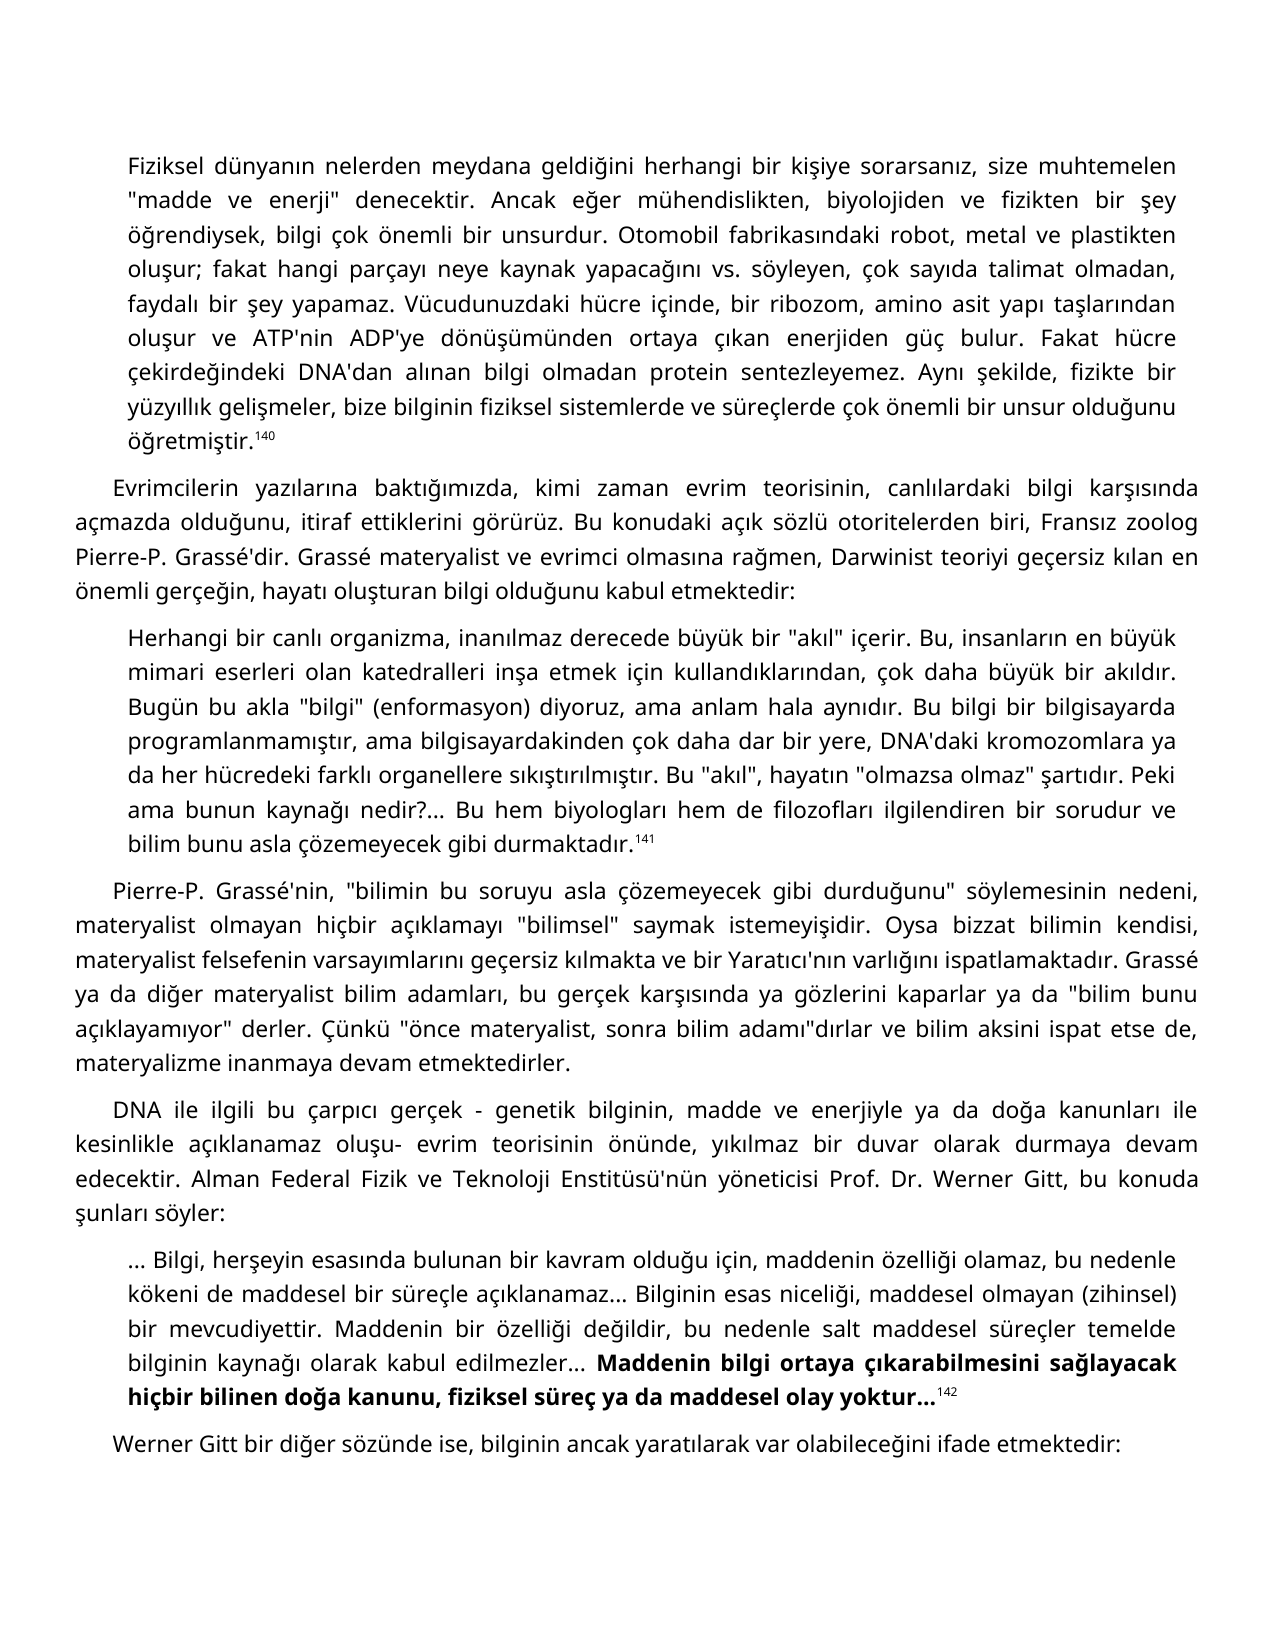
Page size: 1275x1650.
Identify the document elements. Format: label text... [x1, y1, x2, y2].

text Herhangi bir canlı organizma, inanılmaz derecede büyük bir "akıl" içerir. Bu, insanların en büyük mimari eserleri olan katedralleri inşa etmek için kullandıklarından, çok daha büyük bir akıldır. Bugün bu akla "bilgi" (enformasyon) diyoruz, ama anlam hala aynıdır. Bu bilgi bir bilgisayarda programlanmamıştır, ama bilgisayardakinden çok daha dar bir yere, DNA'daki kromozomlara ya da her hücredeki farklı organellere sıkıştırılmıştır. Bu "akıl", hayatın "olmazsa olmaz" şartıdır. Peki ama bunun kaynağı nedir?... Bu hem biyologları hem de filozofları ilgilendiren bir sorudur ve bilim bunu asla çözemeyecek gibi durmaktadır.141 [127, 622, 1177, 859]
text ... Bilgi, herşeyin esasında bulunan bir kavram olduğu için, maddenin özelliği olamaz, bu nedenle kökeni de maddesel bir süreçle açıklanamaz... Bilginin esas niceliği, maddesel olmayan (zihinsel) bir mevcudiyettir. Maddenin bir özelliği değildir, bu nedenle salt maddesel süreçler temelde bilginin kaynağı olarak kabul edilmezler... Maddenin bilgi ortaya çıkarabilmesini sağlayacak hiçbir bilinen doğa kanunu, fiziksel süreç ya da maddesel olay yoktur...142 [127, 1244, 1177, 1412]
text DNA ile ilgili bu çarpıcı gerçek - genetik bilginin, madde ve enerjiyle ya da doğa kanunları ile kesinlikle açıklanamaz oluşu- evrim teorisinin önünde, yıkılmaz bir duvar olarak durmaya devam edecektir. Alman Federal Fizik ve Teknoloji Enstitüsü'nün yöneticisi Prof. Dr. Werner Gitt, bu konuda şunları söyler: [75, 1094, 1200, 1228]
text Werner Gitt bir diğer sözünde ise, bilginin ancak yaratılarak var olabileceğini ifade etmektedir: [75, 1428, 1200, 1459]
text Fiziksel dünyanın nelerden meydana geldiğini herhangi bir kişiye sorarsanız, size muhtemelen "madde ve enerji" denecektir. Ancak eğer mühendislikten, biyolojiden ve fizikten bir şey öğrendiysek, bilgi çok önemli bir unsurdur. Otomobil fabrikasındaki robot, metal ve plastikten oluşur; fakat hangi parçayı neye kaynak yapacağını vs. söyleyen, çok sayıda talimat olmadan, faydalı bir şey yapamaz. Vücudunuzdaki hücre içinde, bir ribozom, amino asit yapı taşlarından oluşur ve ATP'nin ADP'ye dönüşümünden ortaya çıkan enerjiden güç bulur. Fakat hücre çekirdeğindeki DNA'dan alınan bilgi olmadan protein sentezleyemez. Aynı şekilde, fizikte bir yüzyıllık gelişmeler, bize bilginin fiziksel sistemlerde ve süreçlerde çok önemli bir unsur olduğunu öğretmiştir.140 [127, 150, 1177, 456]
text Pierre-P. Grassé'nin, "bilimin bu soruyu asla çözemeyecek gibi durduğunu" söylemesinin nedeni, materyalist olmayan hiçbir açıklamayı "bilimsel" saymak istemeyişidir. Oysa bizzat bilimin kendisi, materyalist felsefenin varsayımlarını geçersiz kılmakta ve bir Yaratıcı'nın varlığını ispatlamaktadır. Grassé ya da diğer materyalist bilim adamları, bu gerçek karşısında ya gözlerini kaparlar ya da "bilim bunu açıklayamıyor" derler. Çünkü "önce materyalist, sonra bilim adamı"dırlar ve bilim aksini ispat etse de, materyalizme inanmaya devam etmektedirler. [75, 875, 1200, 1078]
text Evrimcilerin yazılarına baktığımızda, kimi zaman evrim teorisinin, canlılardaki bilgi karşısında açmazda olduğunu, itiraf ettiklerini görürüz. Bu konudaki açık sözlü otoritelerden biri, Fransız zoolog Pierre-P. Grassé'dir. Grassé materyalist ve evrimci olmasına rağmen, Darwinist teoriyi geçersiz kılan en önemli gerçeğin, hayatı oluşturan bilgi olduğunu kabul etmektedir: [75, 472, 1200, 606]
